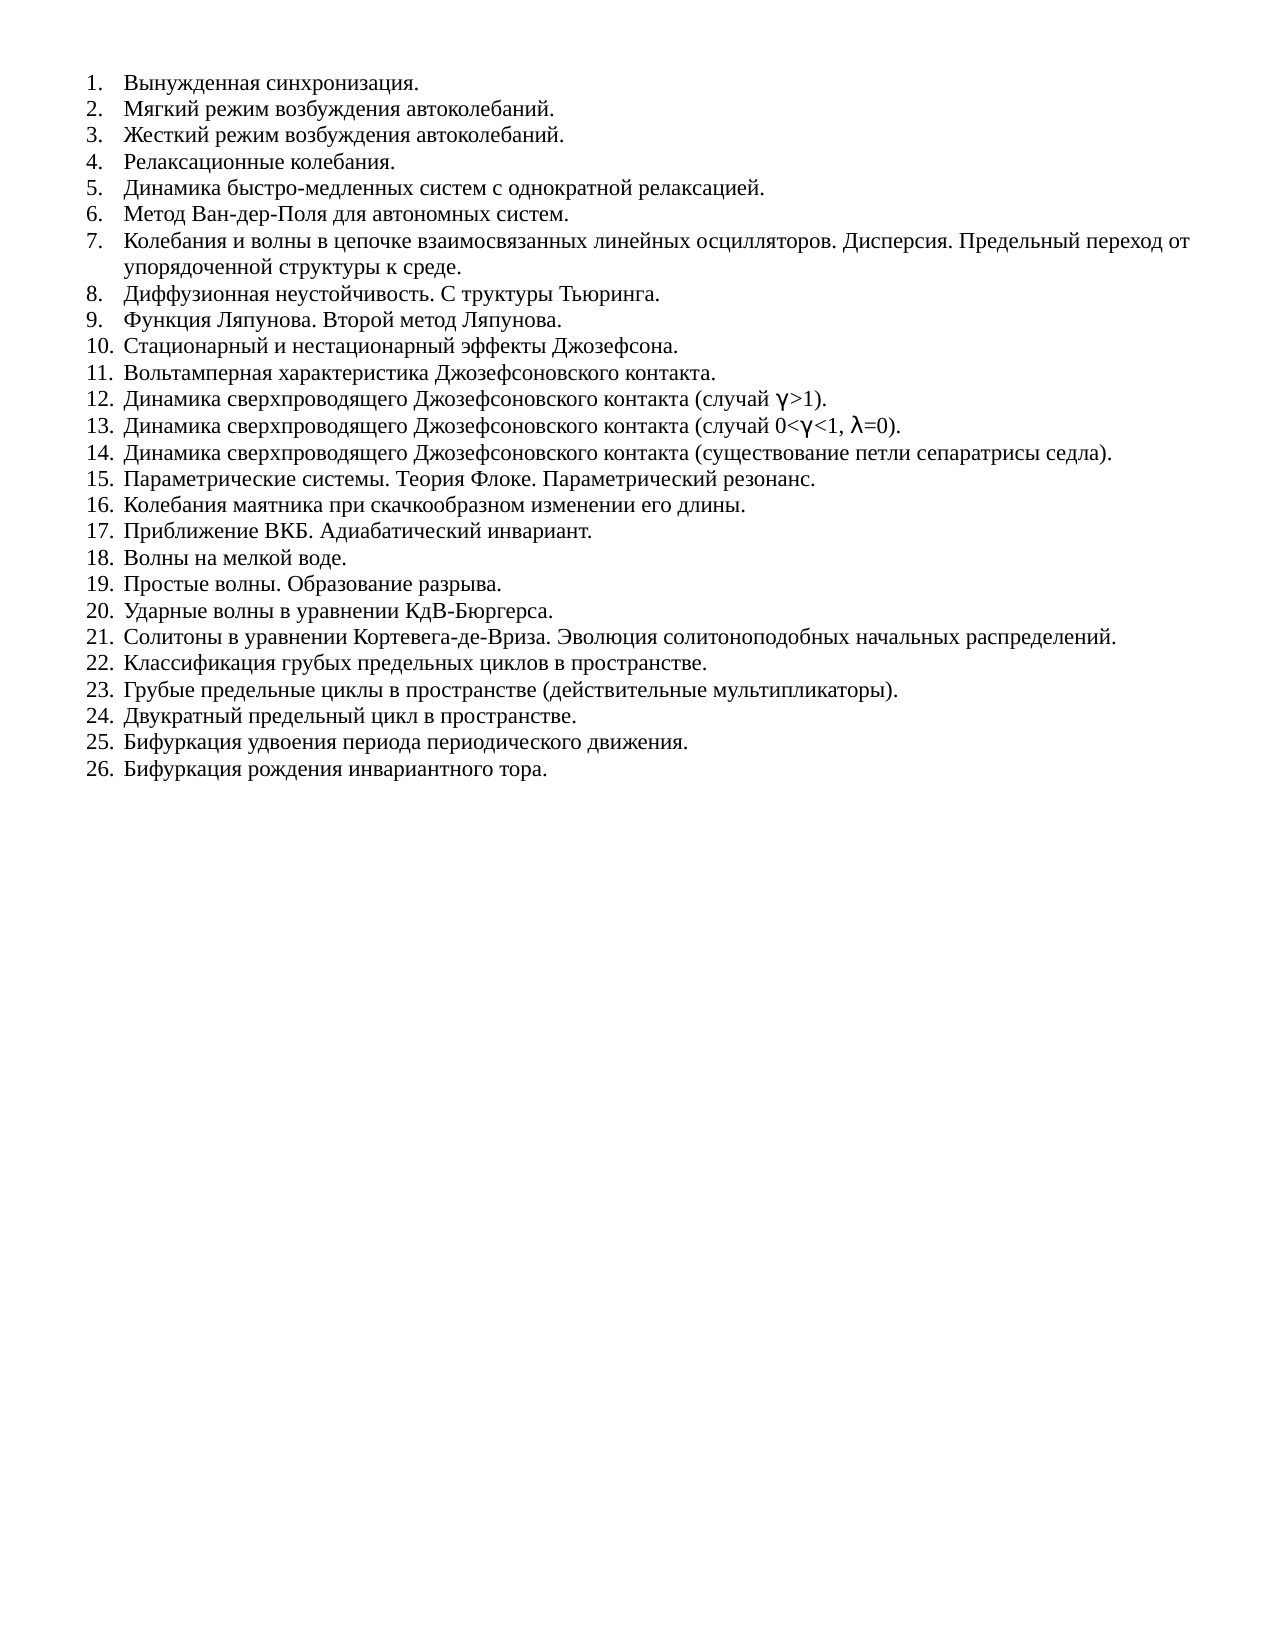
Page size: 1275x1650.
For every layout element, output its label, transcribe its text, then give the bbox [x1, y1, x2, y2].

list Грубые предельные циклы в пространстве (действительные мультипликаторы). [86, 676, 1223, 702]
list Волны на мелкой воде. [86, 544, 1223, 570]
list Вольтамперная характеристика Джозефсоновского контакта. [86, 359, 1223, 385]
list Приближение ВКБ. Адиабатический инвариант. [86, 518, 1223, 544]
list Двукратный предельный цикл в пространстве. [86, 702, 1223, 728]
list Стационарный и нестационарный эффекты Джозефсона. [86, 332, 1223, 359]
list Вынужденная синхронизация. [86, 69, 1223, 95]
list Бифуркация рождения инвариантного тора. [86, 755, 1223, 781]
list Динамика сверхпроводящего Джозефсоновского контакта (случай 0<γ<1, λ=0). [86, 412, 1223, 438]
list Динамика сверхпроводящего Джозефсоновского контакта (существование петли сепаратрисы седла). [86, 438, 1223, 465]
list Динамика быстро-медленных систем с однократной релаксацией. [86, 174, 1223, 201]
list Параметрические системы. Теория Флоке. Параметрический резонанс. [86, 465, 1223, 491]
list Жесткий режим возбуждения автоколебаний. [86, 121, 1223, 148]
list Диффузионная неустойчивость. С труктуры Тьюринга. [86, 279, 1223, 306]
list Бифуркация удвоения периода периодического движения. [86, 728, 1223, 755]
list Динамика сверхпроводящего Джозефсоновского контакта (случай γ>1). [86, 385, 1223, 412]
list Мягкий режим возбуждения автоколебаний. [86, 95, 1223, 121]
list Ударные волны в уравнении КдВ-Бюргерса. [86, 597, 1223, 623]
list Релаксационные колебания. [86, 148, 1223, 174]
list Колебания и волны в цепочке взаимосвязанных линейных осцилляторов. Дисперсия. Предельный переход от упорядоченной структуры к среде. [86, 227, 1223, 279]
list Функция Ляпунова. Второй метод Ляпунова. [86, 306, 1223, 332]
list Классификация грубых предельных циклов в пространстве. [86, 649, 1223, 676]
list Простые волны. Образование разрыва. [86, 570, 1223, 597]
list Солитоны в уравнении Кортевега-де-Вриза. Эволюция солитоноподобных начальных распределений. [86, 623, 1223, 649]
list Колебания маятника при скачкообразном изменении его длины. [86, 491, 1223, 518]
list Метод Ван-дер-Поля для автономных систем. [86, 201, 1223, 227]
